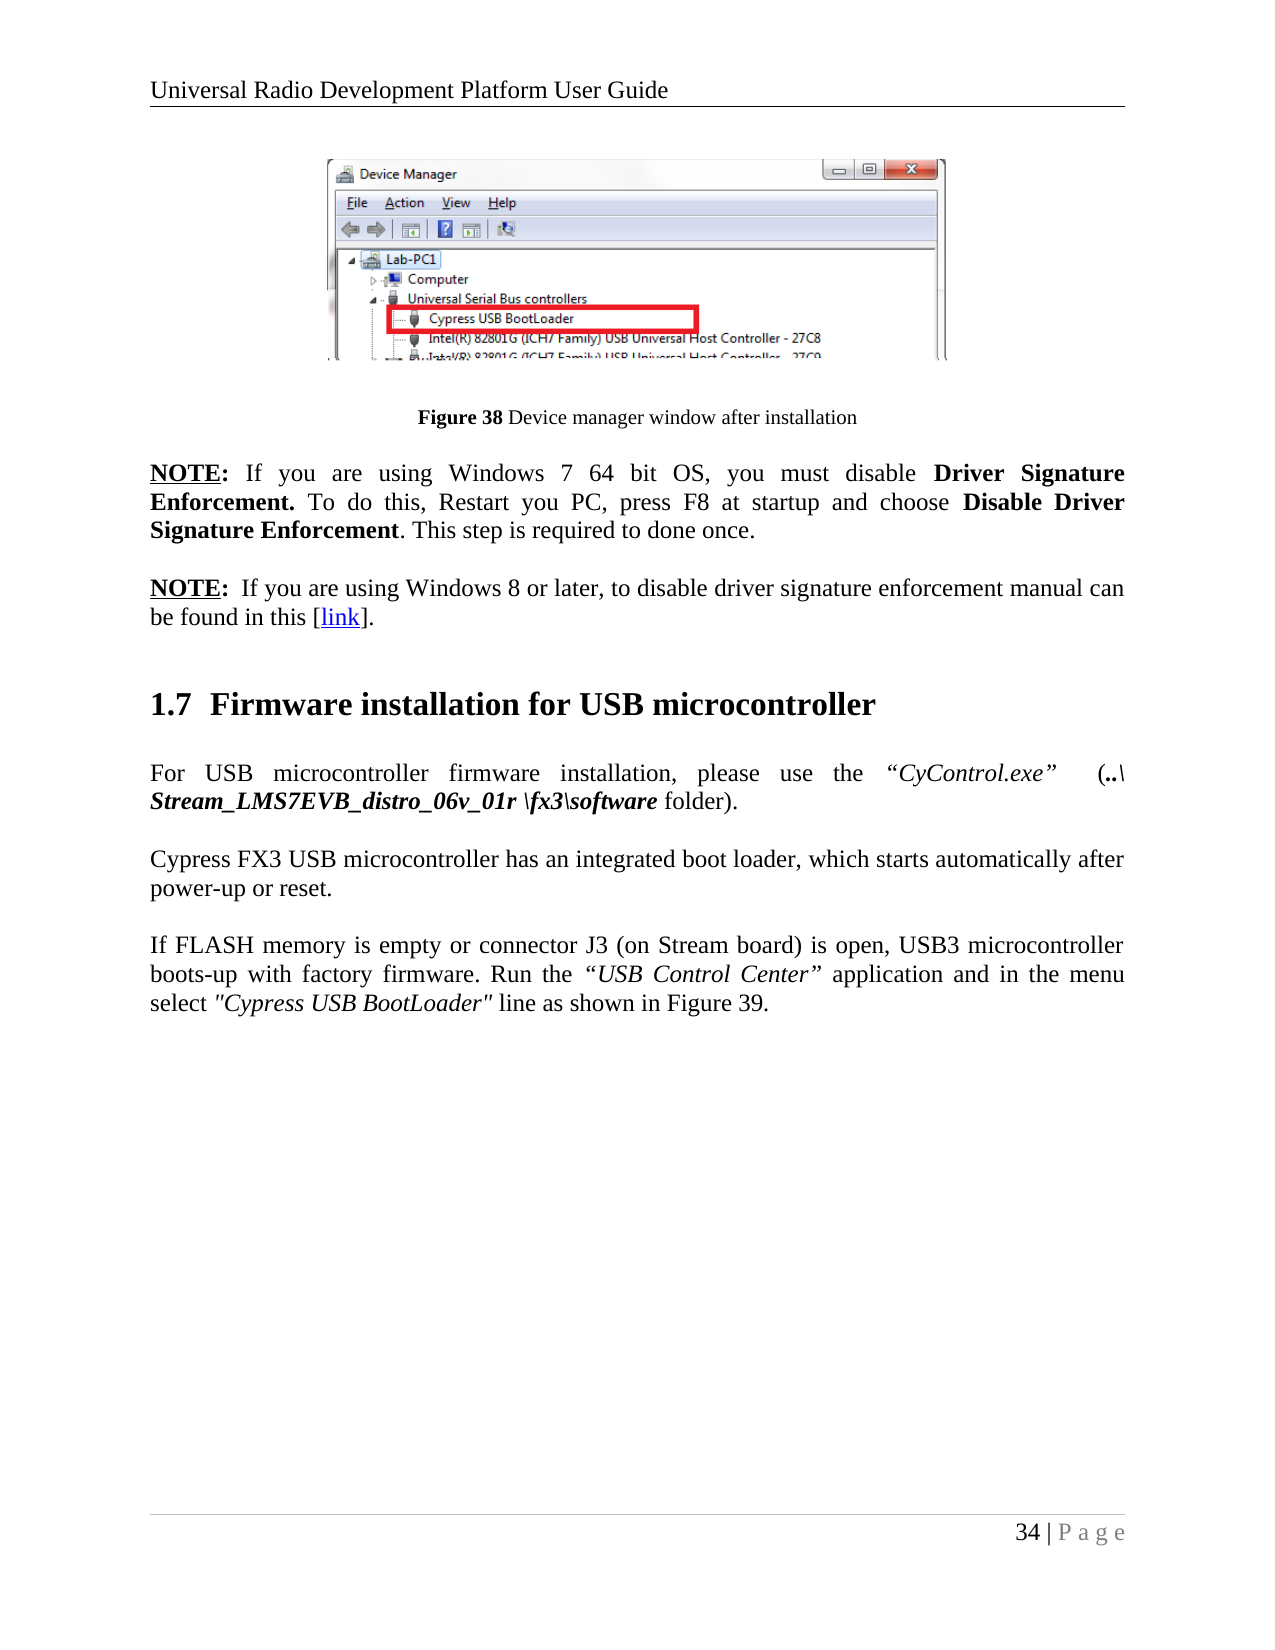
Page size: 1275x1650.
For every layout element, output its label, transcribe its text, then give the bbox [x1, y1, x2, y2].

picture [327, 159, 948, 368]
text If FLASH memory is empty or connector J3 (on Stream board) is open, USB3 microcontroller boots-up with factory firmware. Run the “USB Control Center” application and in the menu select "Cypress USB BootLoader" line as shown in Figure 39. [150, 930, 1125, 1016]
text Figure 38 Device manager window after installation [150, 405, 1125, 429]
text For USB microcontroller firmware installation, please use the “CyControl.exe” (..\Stream_LMS7EVB_distro_06v_01r \fx3\software folder). [150, 758, 1125, 815]
text NOTE: If you are using Windows 8 or later, to disable driver signature enforcement manual can be found in this [link]. [150, 573, 1125, 631]
text Cypress FX3 USB microcontroller has an integrated boot loader, which starts automatically after power-up or reset. [150, 844, 1125, 901]
text NOTE: If you are using Windows 7 64 bit OS, you must disable Driver Signature Enforcement. To do this, Restart you PC, press F8 at startup and choose Disable Driver Signature Enforcement. This step is required to done once. [150, 458, 1125, 544]
subtitle Firmware installation for USB microcontroller [150, 684, 1125, 723]
